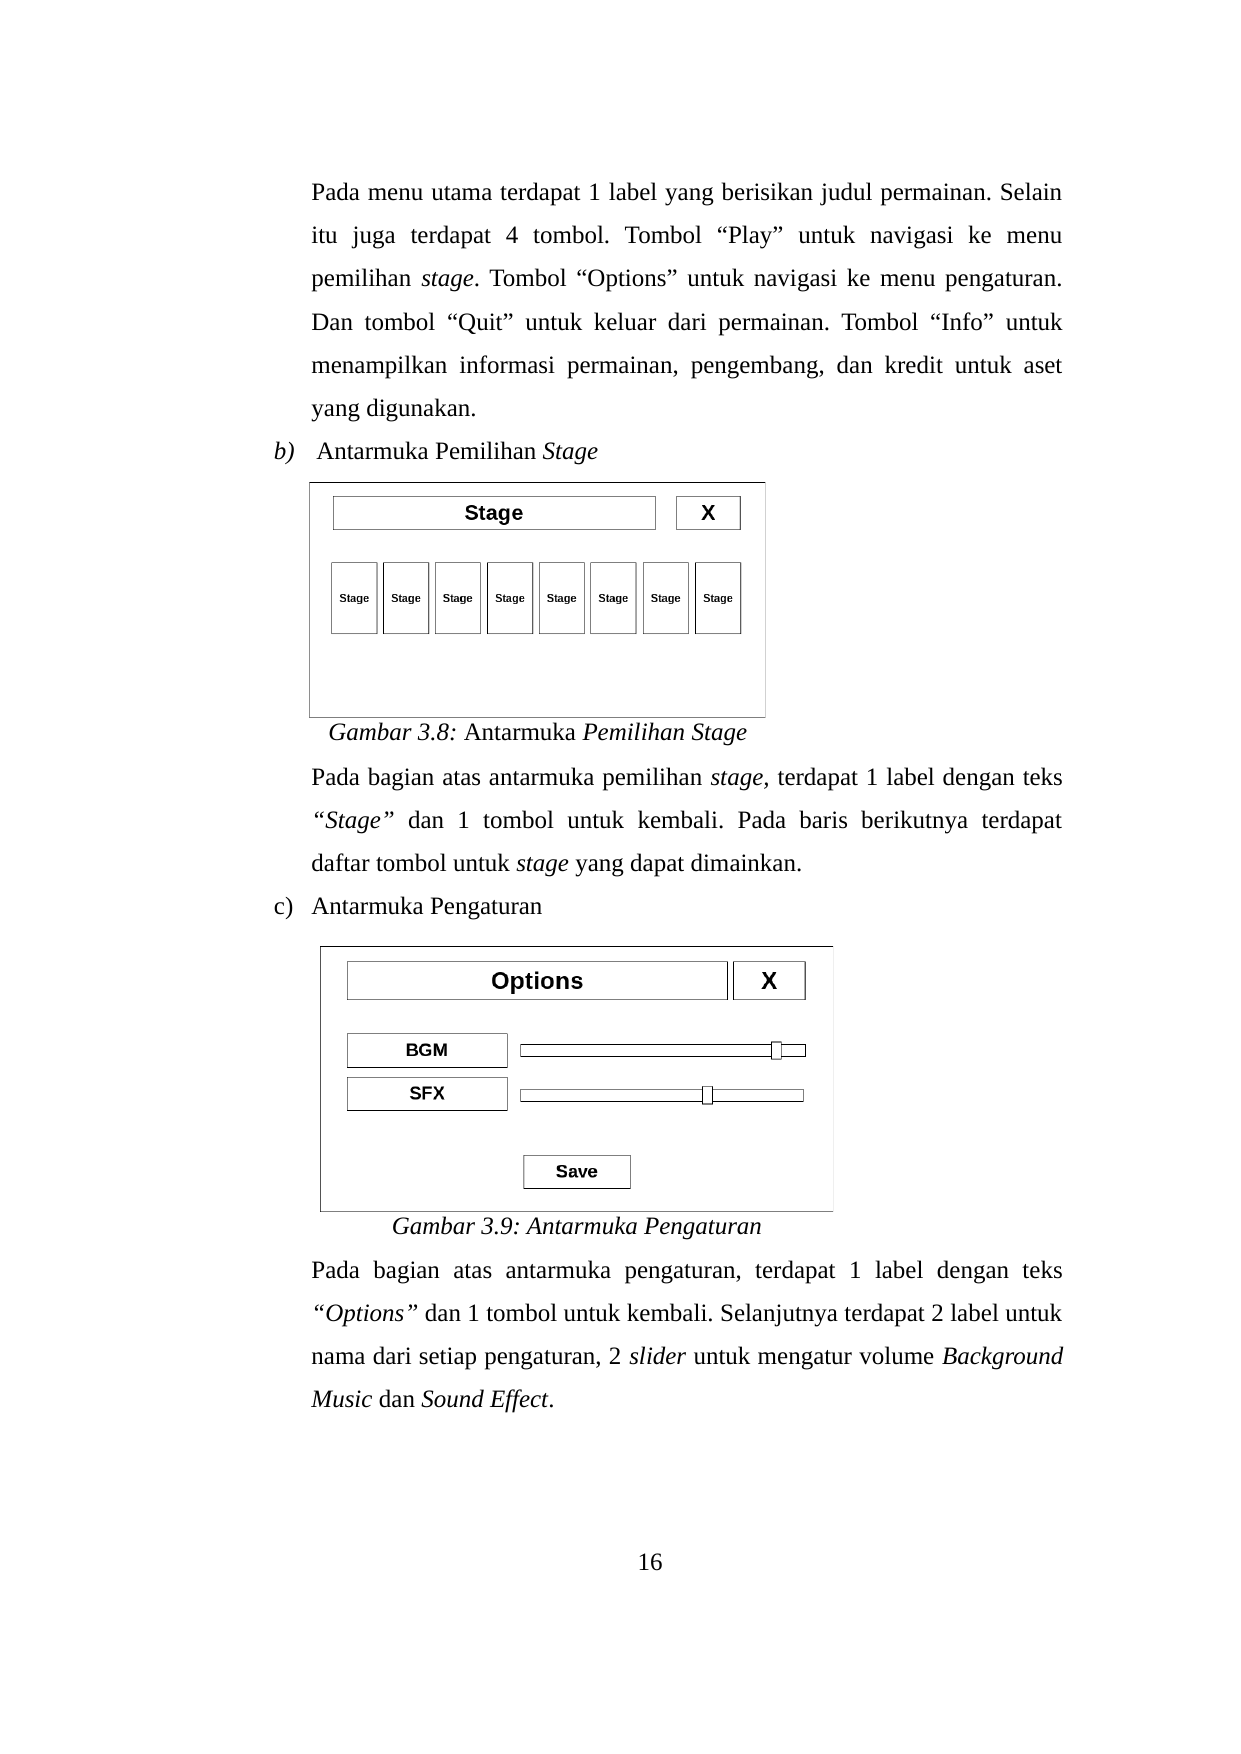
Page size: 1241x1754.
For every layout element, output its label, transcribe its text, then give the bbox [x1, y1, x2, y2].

list Gambar 3.9: Antarmuka Pengaturan [320, 1212, 833, 1240]
list Pada menu utama terdapat 1 label yang berisikan judul permainan. Selain itu juga terdapat 4 tombol. Tombol “Play” untuk navigasi ke menu pemilihan stage. Tombol “Options” untuk navigasi ke menu pengaturan. Dan tombol “Quit” untuk keluar dari permainan. Tombol “Info” untuk menampilkan informasi permainan, pengembang, dan kredit untuk aset yang digunakan. [274, 177, 1063, 422]
list Pada bagian atas antarmuka pengaturan, terdapat 1 label dengan teks “Options” dan 1 tombol untuk kembali. Selanjutnya terdapat 2 label untuk nama dari setiap pengaturan, 2 slider untuk mengatur volume Background Music dan Sound Effect. [274, 934, 1063, 1413]
list Antarmuka Pengaturan [274, 891, 1063, 920]
list Antarmuka Pemilihan Stage [274, 436, 1063, 465]
picture [309, 482, 766, 718]
list Gambar 3.8: Antarmuka Pemilihan Stage [309, 718, 766, 746]
list Pada bagian atas antarmuka pemilihan stage, terdapat 1 label dengan teks “Stage” dan 1 tombol untuk kembali. Pada baris berikutnya terdapat daftar tombol untuk stage yang dapat dimainkan. [274, 470, 1063, 877]
picture [320, 946, 834, 1212]
